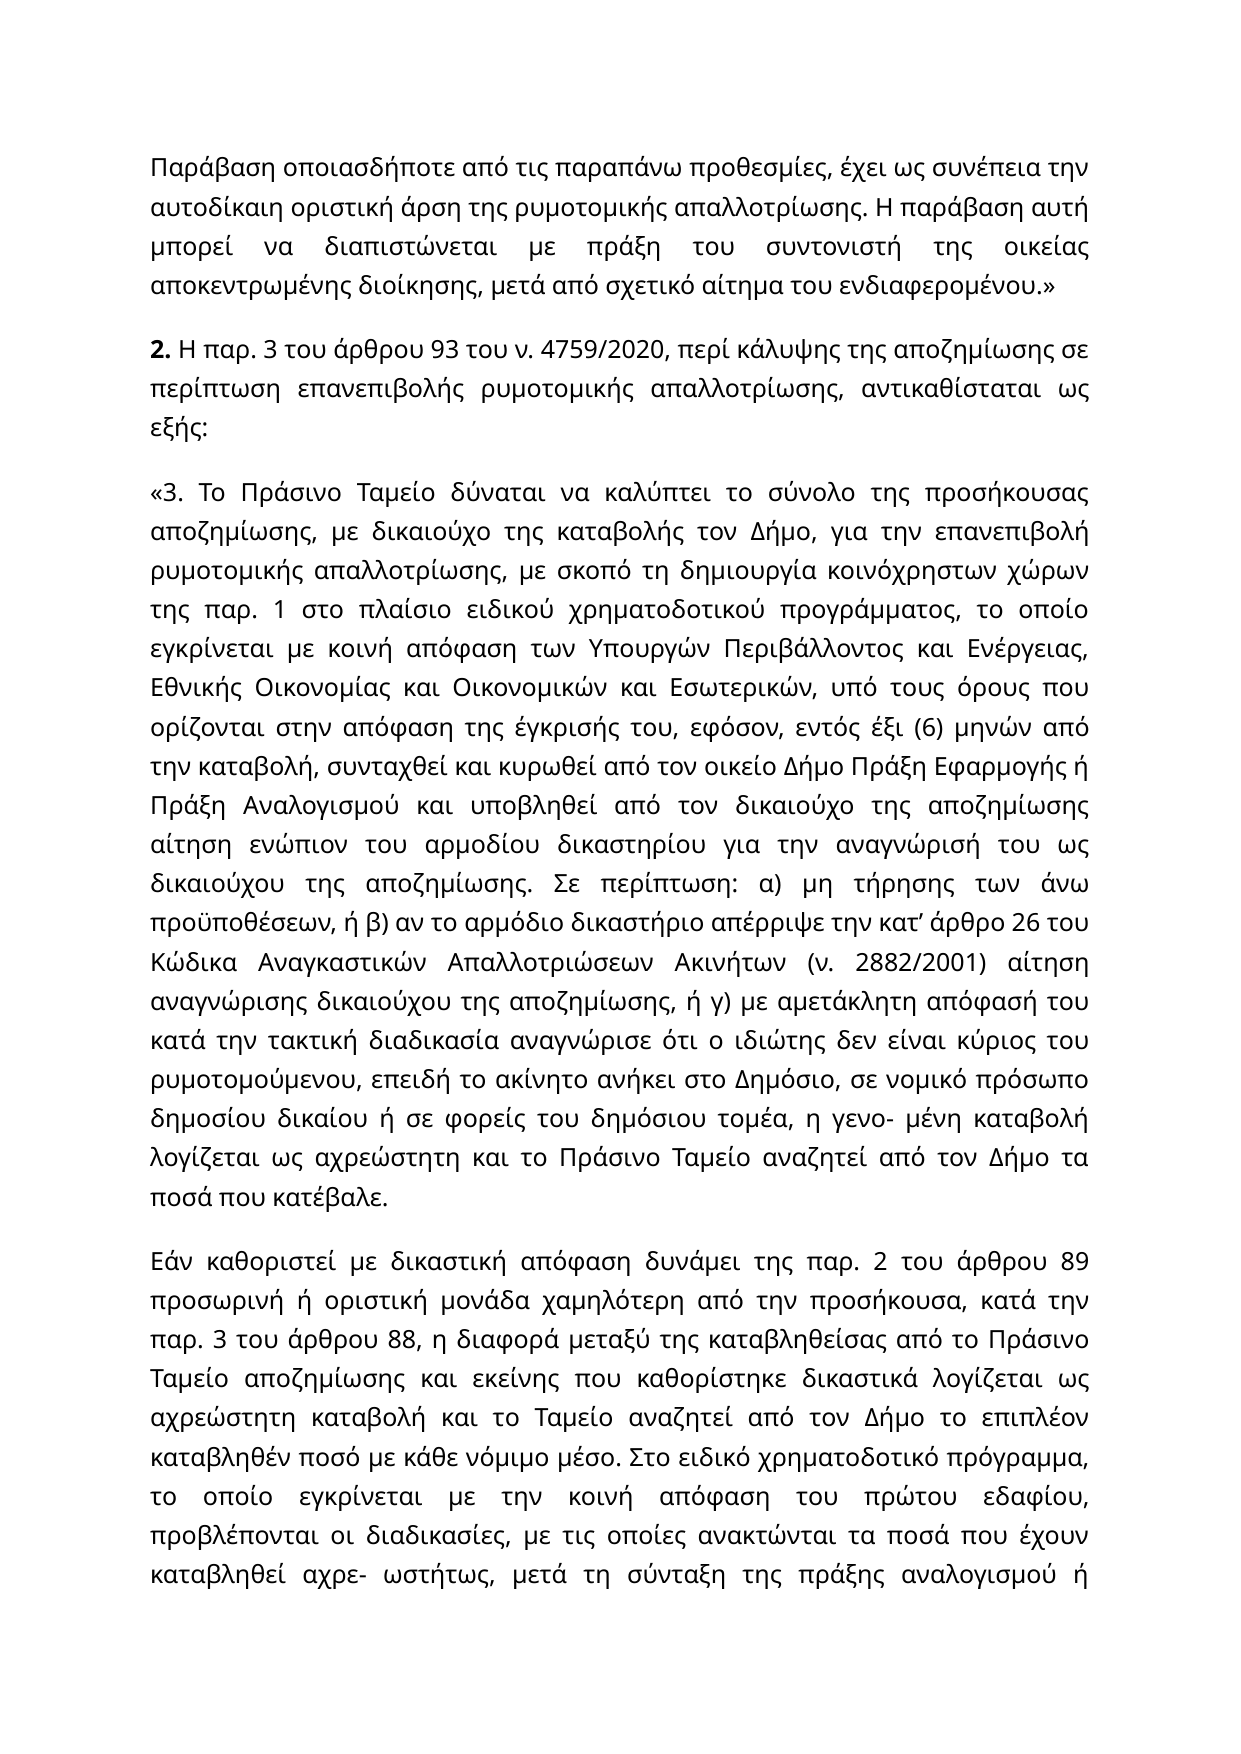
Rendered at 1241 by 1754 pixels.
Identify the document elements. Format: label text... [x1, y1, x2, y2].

text «3. Το Πράσινο Ταμείο δύναται να καλύπτει το σύνολο της προσήκουσας αποζημίωσης, με δικαιούχο της καταβολής τον Δήμο, για την επανεπιβολή ρυμοτομικής απαλλοτρίωσης, με σκοπό τη δημιουργία κοινόχρηστων χώρων της παρ. 1 στο πλαίσιο ειδικού χρηματοδοτικού προγράμματος, το οποίο εγκρίνεται με κοινή απόφαση των Υπουργών Περιβάλλοντος και Ενέργειας, Εθνικής Οικονομίας και Οικονομικών και Εσωτερικών, υπό τους όρους που ορίζονται στην απόφαση της έγκρισής του, εφόσον, εντός έξι (6) μηνών από την καταβολή, συνταχθεί και κυρωθεί από τον οικείο Δήμο Πράξη Εφαρμογής ή Πράξη Αναλογισμού και υποβληθεί από τον δικαιούχο της αποζημίωσης αίτηση ενώπιον του αρμοδίου δικαστηρίου για την αναγνώρισή του ως δικαιούχου της αποζημίωσης. Σε περίπτωση: α) μη τήρησης των άνω προϋποθέσεων, ή β) αν το αρμόδιο δικαστήριο απέρριψε την κατ’ άρθρο 26 του Κώδικα Αναγκαστικών Απαλλοτριώσεων Ακινήτων (ν. 2882/2001) αίτηση αναγνώρισης δικαιούχου της αποζημίωσης, ή γ) με αμετάκλητη απόφασή του κατά την τακτική διαδικασία αναγνώρισε ότι ο ιδιώτης δεν είναι κύριος του ρυμοτομούμενου, επειδή το ακίνητο ανήκει στο Δημόσιο, σε νομικό πρόσωπο δημοσίου δικαίου ή σε φορείς του δημόσιου τομέα, η γενο- μένη καταβολή λογίζεται ως αχρεώστητη και το Πράσινο Ταμείο αναζητεί από τον Δήμο τα ποσά που κατέβαλε. [150, 474, 1090, 1213]
text Εάν καθοριστεί με δικαστική απόφαση δυνάμει της παρ. 2 του άρθρου 89 προσωρινή ή οριστική μονάδα χαμηλότερη από την προσήκουσα, κατά την παρ. 3 του άρθρου 88, η διαφορά μεταξύ της καταβληθείσας από το Πράσινο Ταμείο αποζημίωσης και εκείνης που καθορίστηκε δικαστικά λογίζεται ως αχρεώστητη καταβολή και το Ταμείο αναζητεί από τον Δήμο το επιπλέον καταβληθέν ποσό με κάθε νόμιμο μέσο. Στο ειδικό χρηματοδοτικό πρόγραμμα, το οποίο εγκρίνεται με την κοινή απόφαση του πρώτου εδαφίου, προβλέπονται οι διαδικασίες, με τις οποίες ανακτώνται τα ποσά που έχουν καταβληθεί αχρε- ωστήτως, μετά τη σύνταξη της πράξης αναλογισμού ή [150, 1243, 1090, 1591]
text 2. Η παρ. 3 του άρθρου 93 του ν. 4759/2020, περί κάλυψης της αποζημίωσης σε περίπτωση επανεπιβολής ρυμοτομικής απαλλοτρίωσης, αντικαθίσταται ως εξής: [150, 332, 1090, 444]
text Παράβαση οποιασδήποτε από τις παραπάνω προθεσμίες, έχει ως συνέπεια την αυτοδίκαιη οριστική άρση της ρυμοτομικής απαλλοτρίωσης. Η παράβαση αυτή μπορεί να διαπιστώνεται με πράξη του συντονιστή της οικείας αποκεντρωμένης διοίκησης, μετά από σχετικό αίτημα του ενδιαφερομένου.» [150, 150, 1090, 302]
